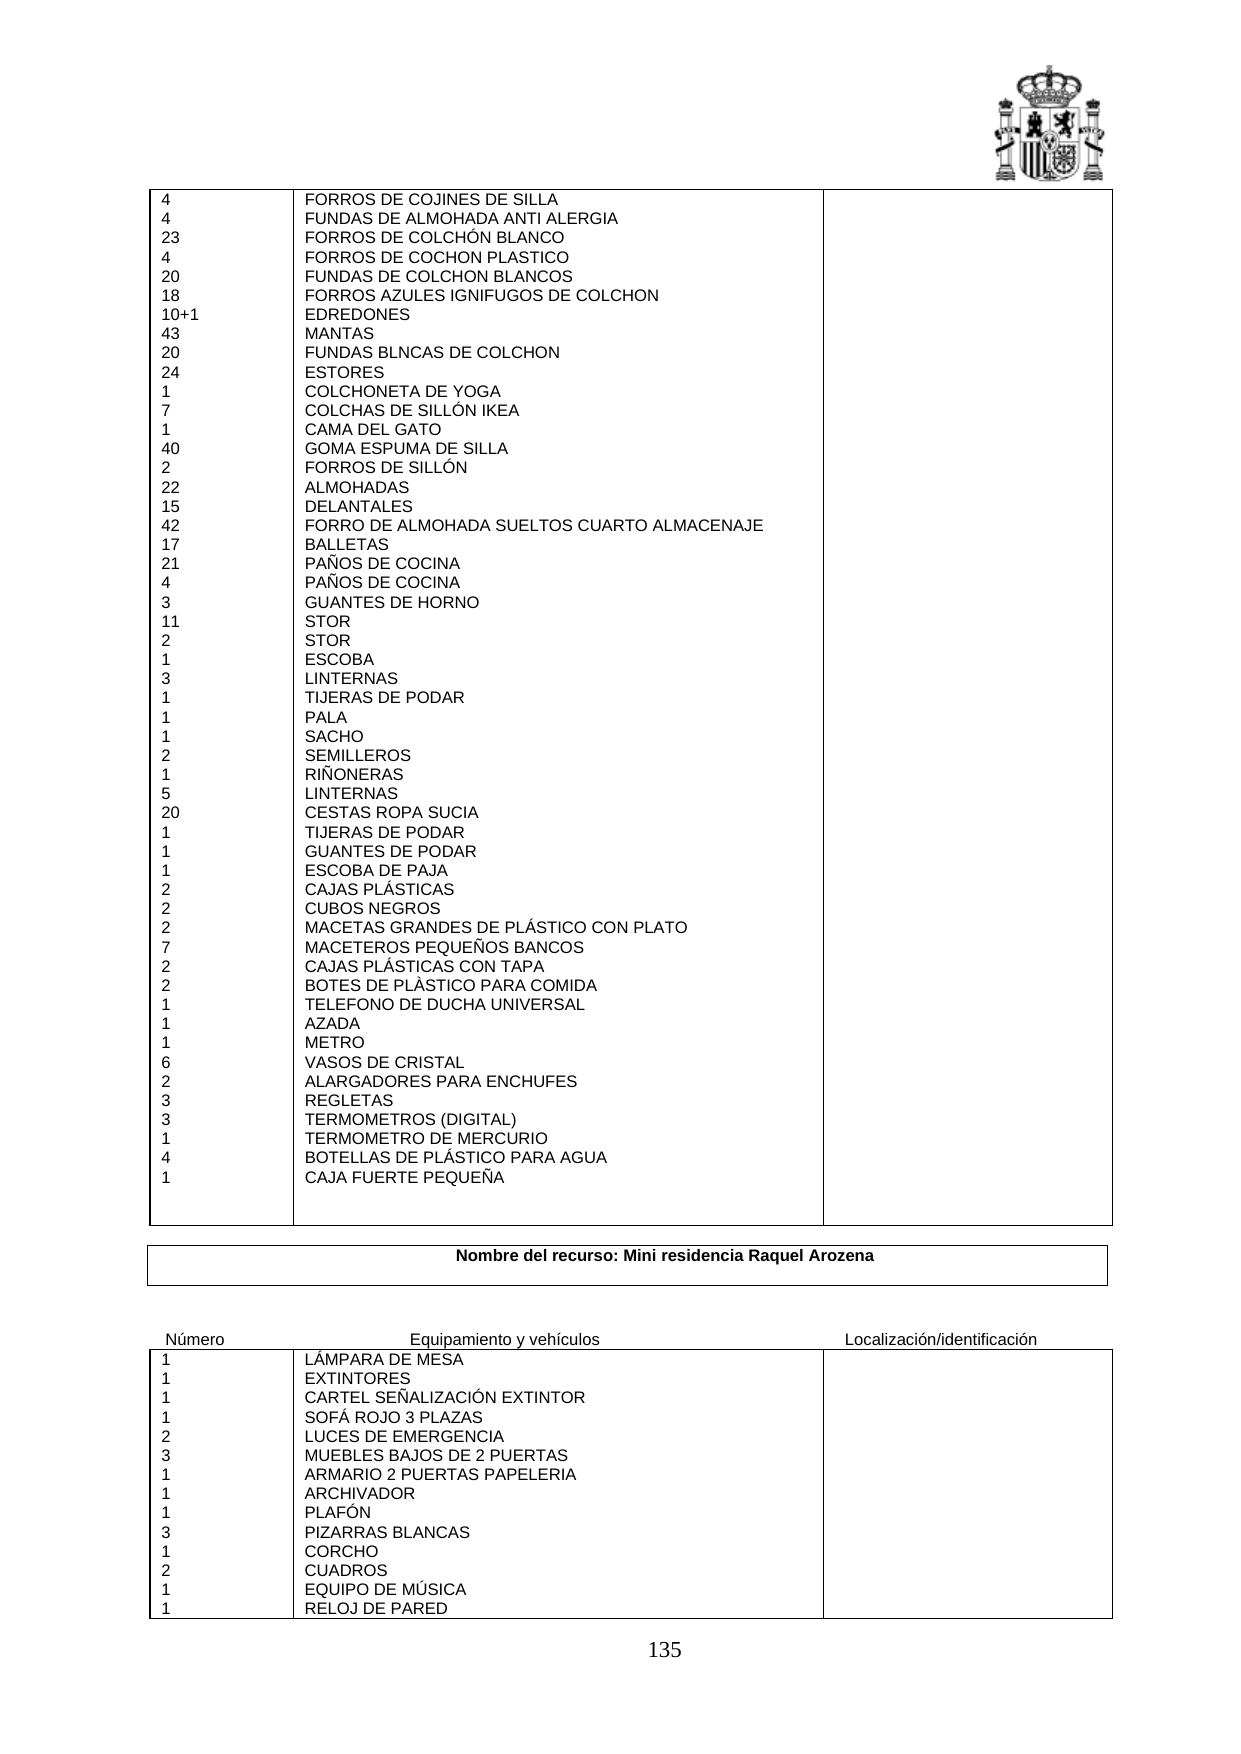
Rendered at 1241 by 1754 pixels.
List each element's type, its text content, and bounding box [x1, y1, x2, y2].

table_cell [824, 1350, 1112, 1618]
table_cell FORROS DE COJINES DE SILLA FUNDAS DE ALMOHADA ANTI ALERGIA FORROS DE COLCHÓN BLANCO FORROS DE COCHON PLASTICO FUNDAS DE COLCHON BLANCOS FORROS AZULES IGNIFUGOS DE COLCHON EDREDONES MANTAS FUNDAS BLNCAS DE COLCHON ESTORES COLCHONETA DE YOGA COLCHAS DE SILLÓN IKEA CAMA DEL GATO GOMA ESPUMA DE SILLA FORROS DE SILLÓN ALMOHADAS DELANTALES FORRO DE ALMOHADA SUELTOS CUARTO ALMACENAJE BALLETAS PAÑOS DE COCINA PAÑOS DE COCINA GUANTES DE HORNO STOR STOR ESCOBA LINTERNAS TIJERAS DE PODAR PALA SACHO SEMILLEROS RIÑONERAS LINTERNAS CESTAS ROPA SUCIA TIJERAS DE PODAR GUANTES DE PODAR ESCOBA DE PAJA CAJAS PLÁSTICAS CUBOS NEGROS MACETAS GRANDES DE PLÁSTICO CON PLATO MACETEROS PEQUEÑOS BANCOS CAJAS PLÁSTICAS CON TAPA BOTES DE PLÀSTICO PARA COMIDA TELEFONO DE DUCHA UNIVERSAL AZADA METRO VASOS DE CRISTAL ALARGADORES PARA ENCHUFES REGLETAS TERMOMETROS (DIGITAL) TERMOMETRO DE MERCURIO BOTELLAS DE PLÁSTICO PARA AGUA CAJA FUERTE PEQUEÑA [294, 190, 823, 1225]
table_header Nombre del recurso: Mini residencia Raquel Arozena [148, 1246, 1107, 1284]
table_cell 1 1 1 1 2 3 1 1 1 3 1 2 1 1 [151, 1350, 293, 1618]
table_cell LÁMPARA DE MESA EXTINTORES CARTEL SEÑALIZACIÓN EXTINTOR SOFÁ ROJO 3 PLAZAS LUCES DE EMERGENCIA MUEBLES BAJOS DE 2 PUERTAS ARMARIO 2 PUERTAS PAPELERIA ARCHIVADOR PLAFÓN PIZARRAS BLANCAS CORCHO CUADROS EQUIPO DE MÚSICA RELOJ DE PARED [294, 1350, 823, 1618]
table_header [150, 1305, 154, 1349]
table_header Localización/identificación [708, 1305, 1116, 1349]
table_cell [824, 190, 1112, 1225]
table_header Equipamiento y vehículos [297, 1305, 708, 1349]
table_header Número [154, 1305, 297, 1349]
table_cell 4 4 23 4 20 18 10+1 43 20 24 1 7 1 40 2 22 15 42 17 21 4 3 11 2 1 3 1 1 1 2 1 5 20 1 1 1 2 2 2 7 2 2 1 1 1 6 2 3 3 1 4 1 [151, 190, 293, 1225]
